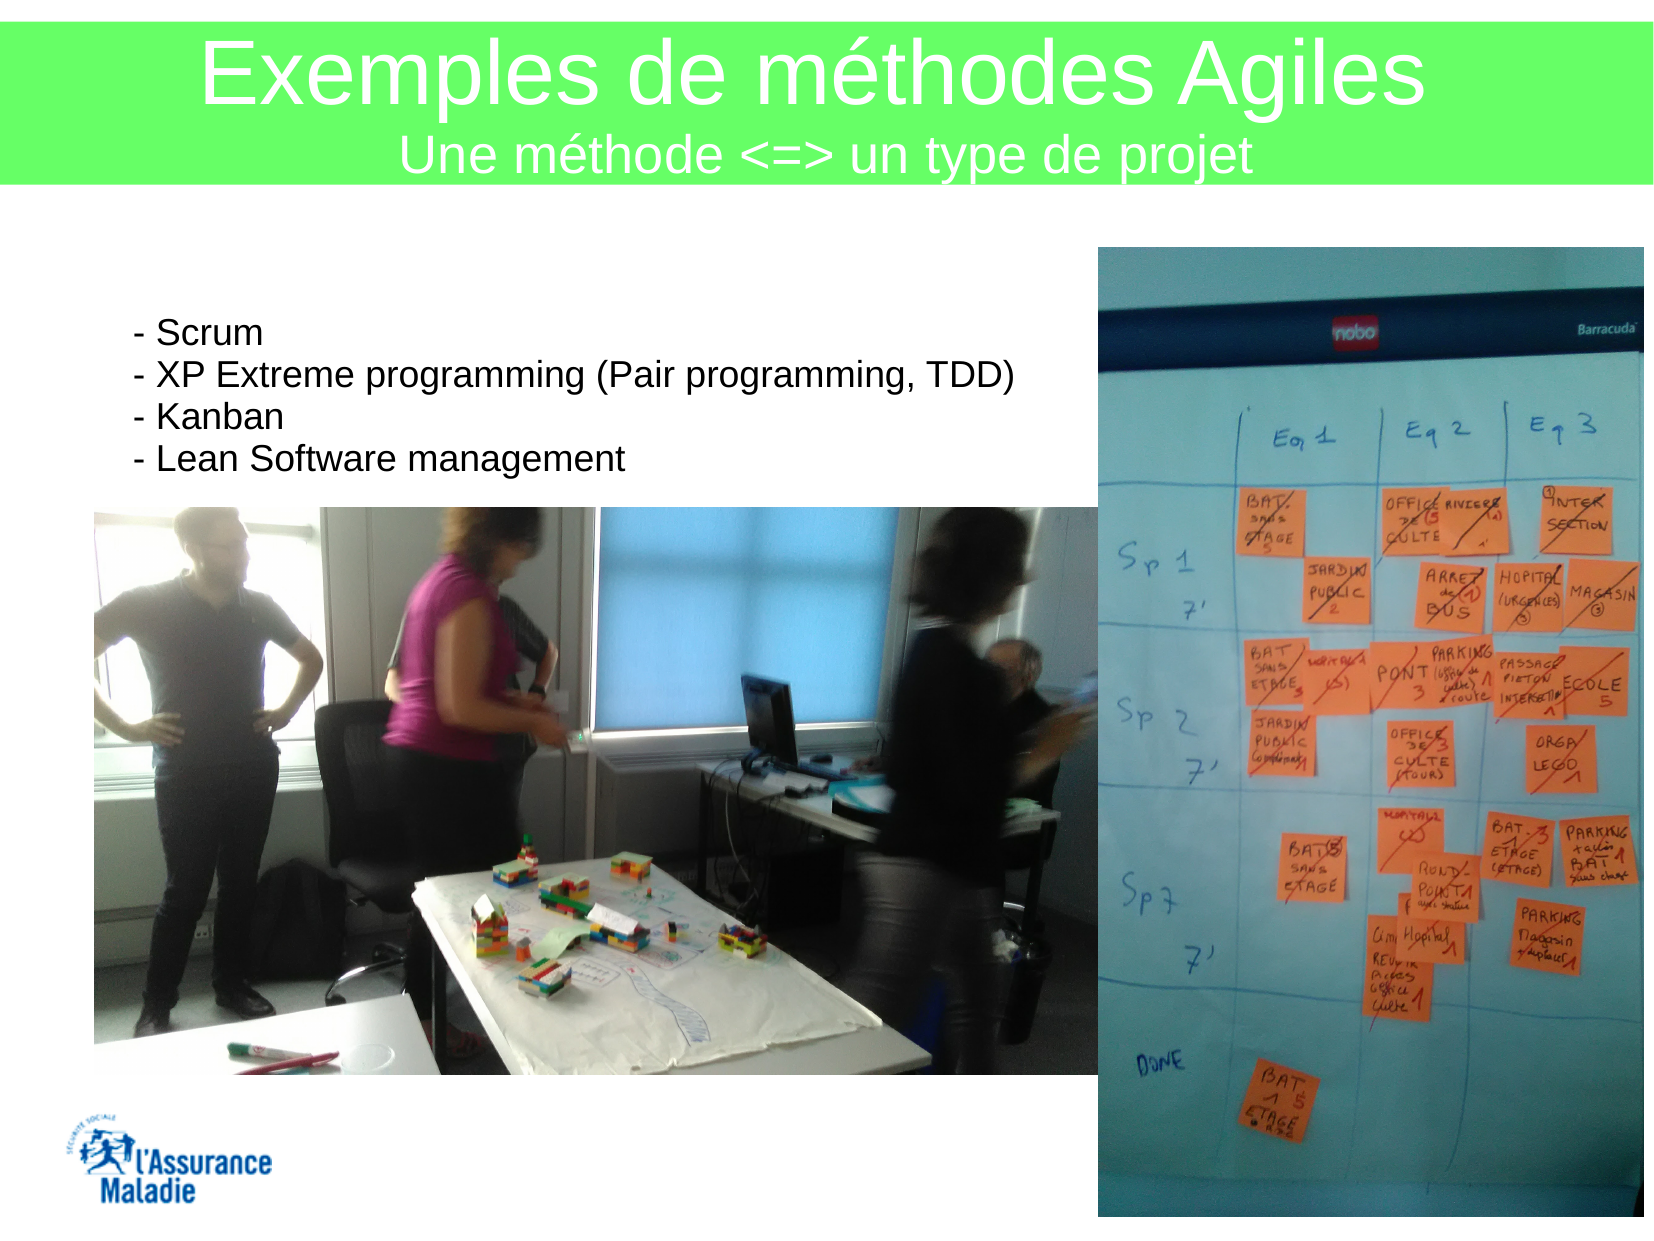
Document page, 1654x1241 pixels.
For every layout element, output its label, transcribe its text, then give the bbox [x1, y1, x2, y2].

picture [45, 1110, 272, 1205]
text_box - Scrum - XP Extreme programming (Pair programming, TDD) - Kanban - Lean Software management [118, 262, 1098, 507]
title Exemples de méthodes Agiles Une méthode <=> un type de projet [0, 21, 1654, 185]
picture [94, 247, 1644, 1217]
